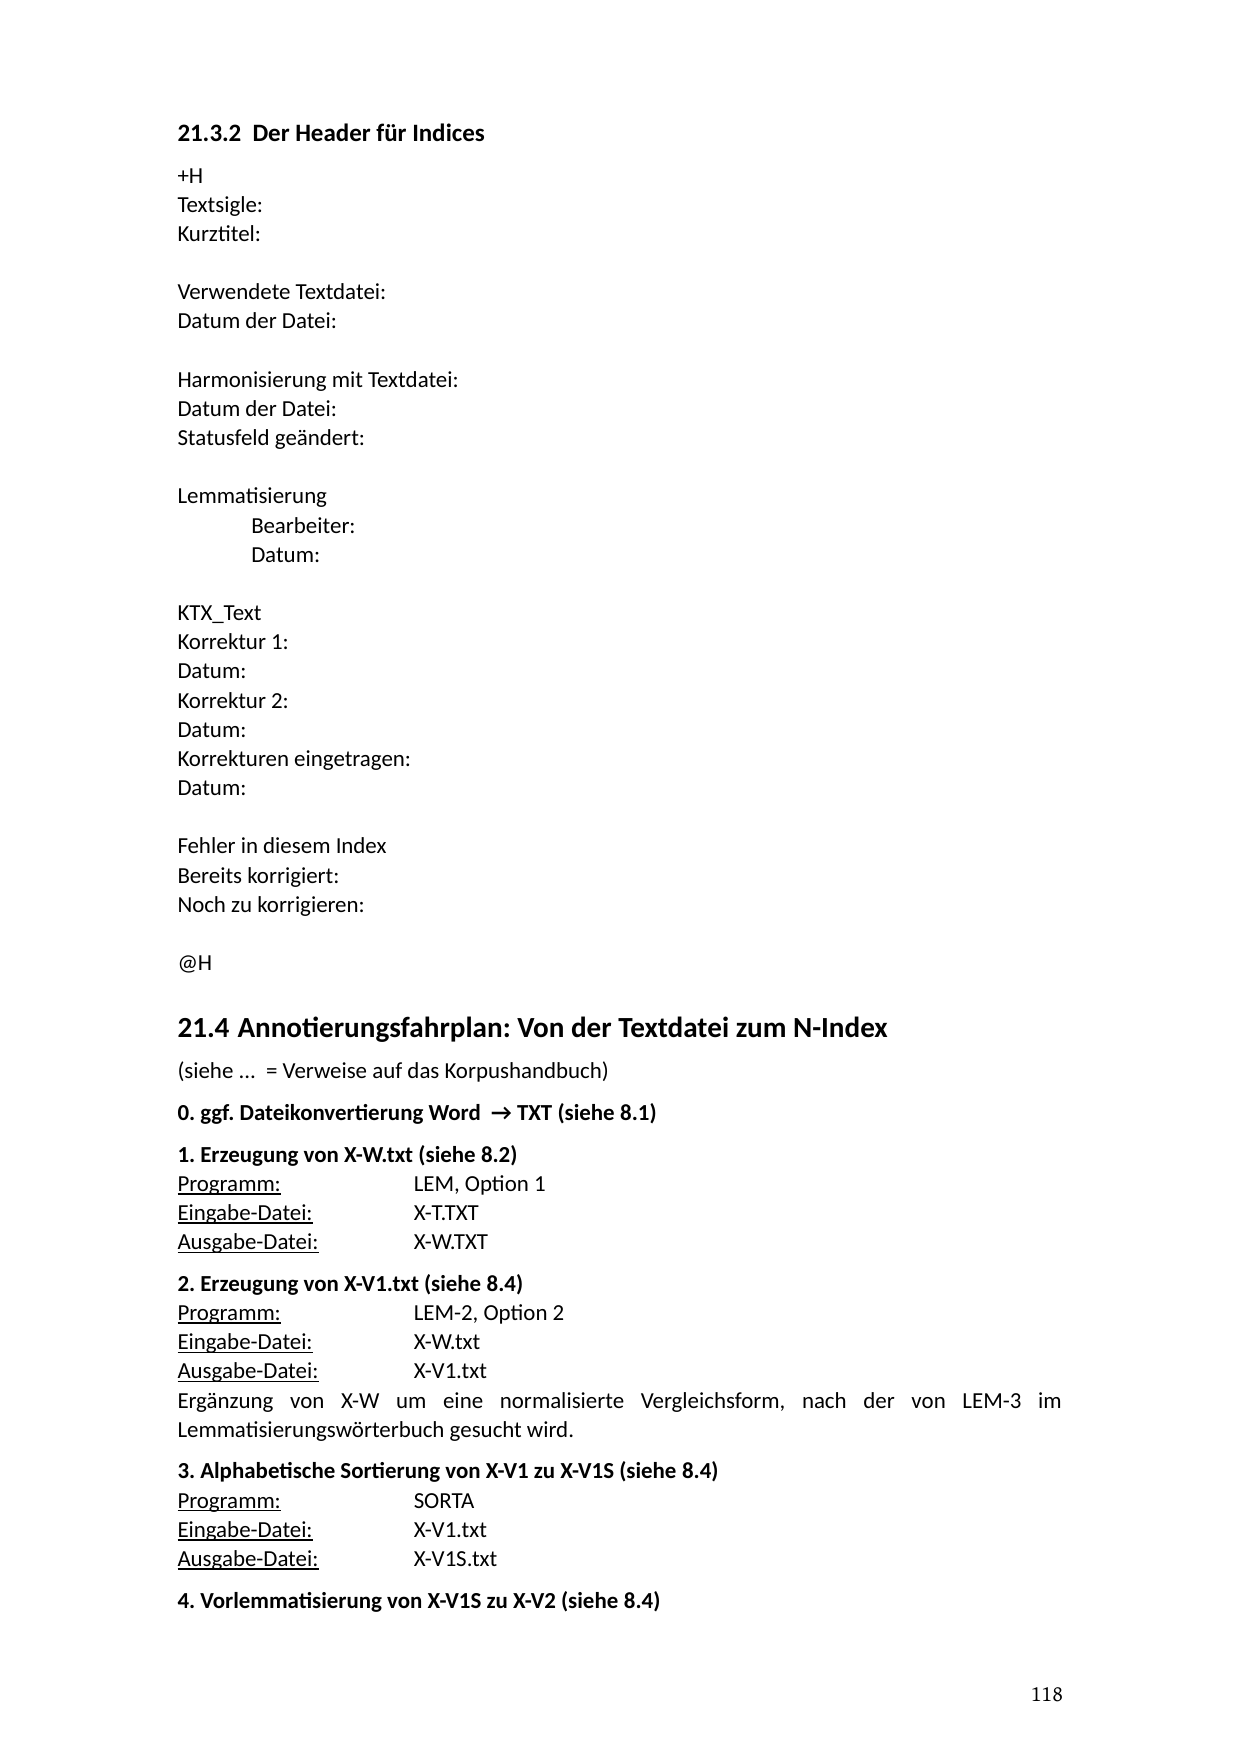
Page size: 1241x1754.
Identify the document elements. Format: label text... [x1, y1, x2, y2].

subtitle 2. Erzeugung von X-V1.txt (siehe 8.4) [177, 1268, 1063, 1297]
text Korrekturen eingetragen: [177, 743, 1063, 772]
text Programm: LEM-2, Option 2 [177, 1297, 1063, 1326]
text Noch zu korrigieren: [177, 889, 1063, 918]
text Bereits korrigiert: [177, 860, 1063, 889]
text Eingabe-Datei: X-W.txt [177, 1326, 1063, 1356]
subtitle 0. ggf. Dateikonvertierung Word → TXT (siehe 8.1) [177, 1097, 1063, 1126]
subtitle Lemmatisierung [177, 481, 1063, 510]
text Datum: [177, 714, 1063, 743]
text Harmonisierung mit Textdatei: [177, 364, 1063, 393]
text Datum: [177, 539, 1063, 568]
text Verwendete Textdatei: [177, 276, 1063, 306]
text Bearbeiter: [177, 510, 1063, 539]
subtitle Der Header für Indices [177, 118, 1063, 147]
subtitle Fehler in diesem Index [177, 831, 1063, 860]
text Eingabe-Datei: X-V1.txt [177, 1514, 1063, 1543]
text Datum: [177, 656, 1063, 685]
text Statusfeld geändert: [177, 422, 1063, 451]
text Ausgabe-Datei: X-W.TXT [177, 1226, 1063, 1256]
text Ausgabe-Datei: X-V1.txt [177, 1356, 1063, 1385]
text (siehe ... = Verweise auf das Korpushandbuch) [177, 1056, 1063, 1085]
text +H [177, 160, 1063, 189]
text Kurztitel: [177, 218, 1063, 247]
text Ausgabe-Datei: X-V1S.txt [177, 1543, 1063, 1572]
text Ergänzung von X-W um eine normalisierte Vergleichsform, nach der von LEM-3 im Lemmatisierungswörterbuch gesucht wird. [177, 1385, 1063, 1443]
text Eingabe-Datei: X-T.TXT [177, 1197, 1063, 1226]
subtitle Programm: SORTA [177, 1485, 1063, 1514]
text Textsigle: [177, 189, 1063, 218]
subtitle Annotierungsfahrplan: Von der Textdatei zum N-Index [177, 1014, 1063, 1043]
subtitle 3. Alphabetische Sortierung von X-V1 zu X-V1S (siehe 8.4) [177, 1456, 1063, 1485]
subtitle 1. Erzeugung von X-W.txt (siehe 8.2) [177, 1139, 1063, 1168]
subtitle KTX_Text [177, 597, 1063, 626]
text Datum der Datei: [177, 393, 1063, 422]
text Datum: [177, 772, 1063, 801]
text @H [177, 947, 1063, 976]
text Programm: LEM, Option 1 [177, 1168, 1063, 1197]
subtitle 4. Vorlemmatisierung von X-V1S zu X-V2 (siehe 8.4) [177, 1585, 1063, 1614]
text Datum der Datei: [177, 306, 1063, 335]
text Korrektur 2: [177, 685, 1063, 714]
text Korrektur 1: [177, 626, 1063, 656]
